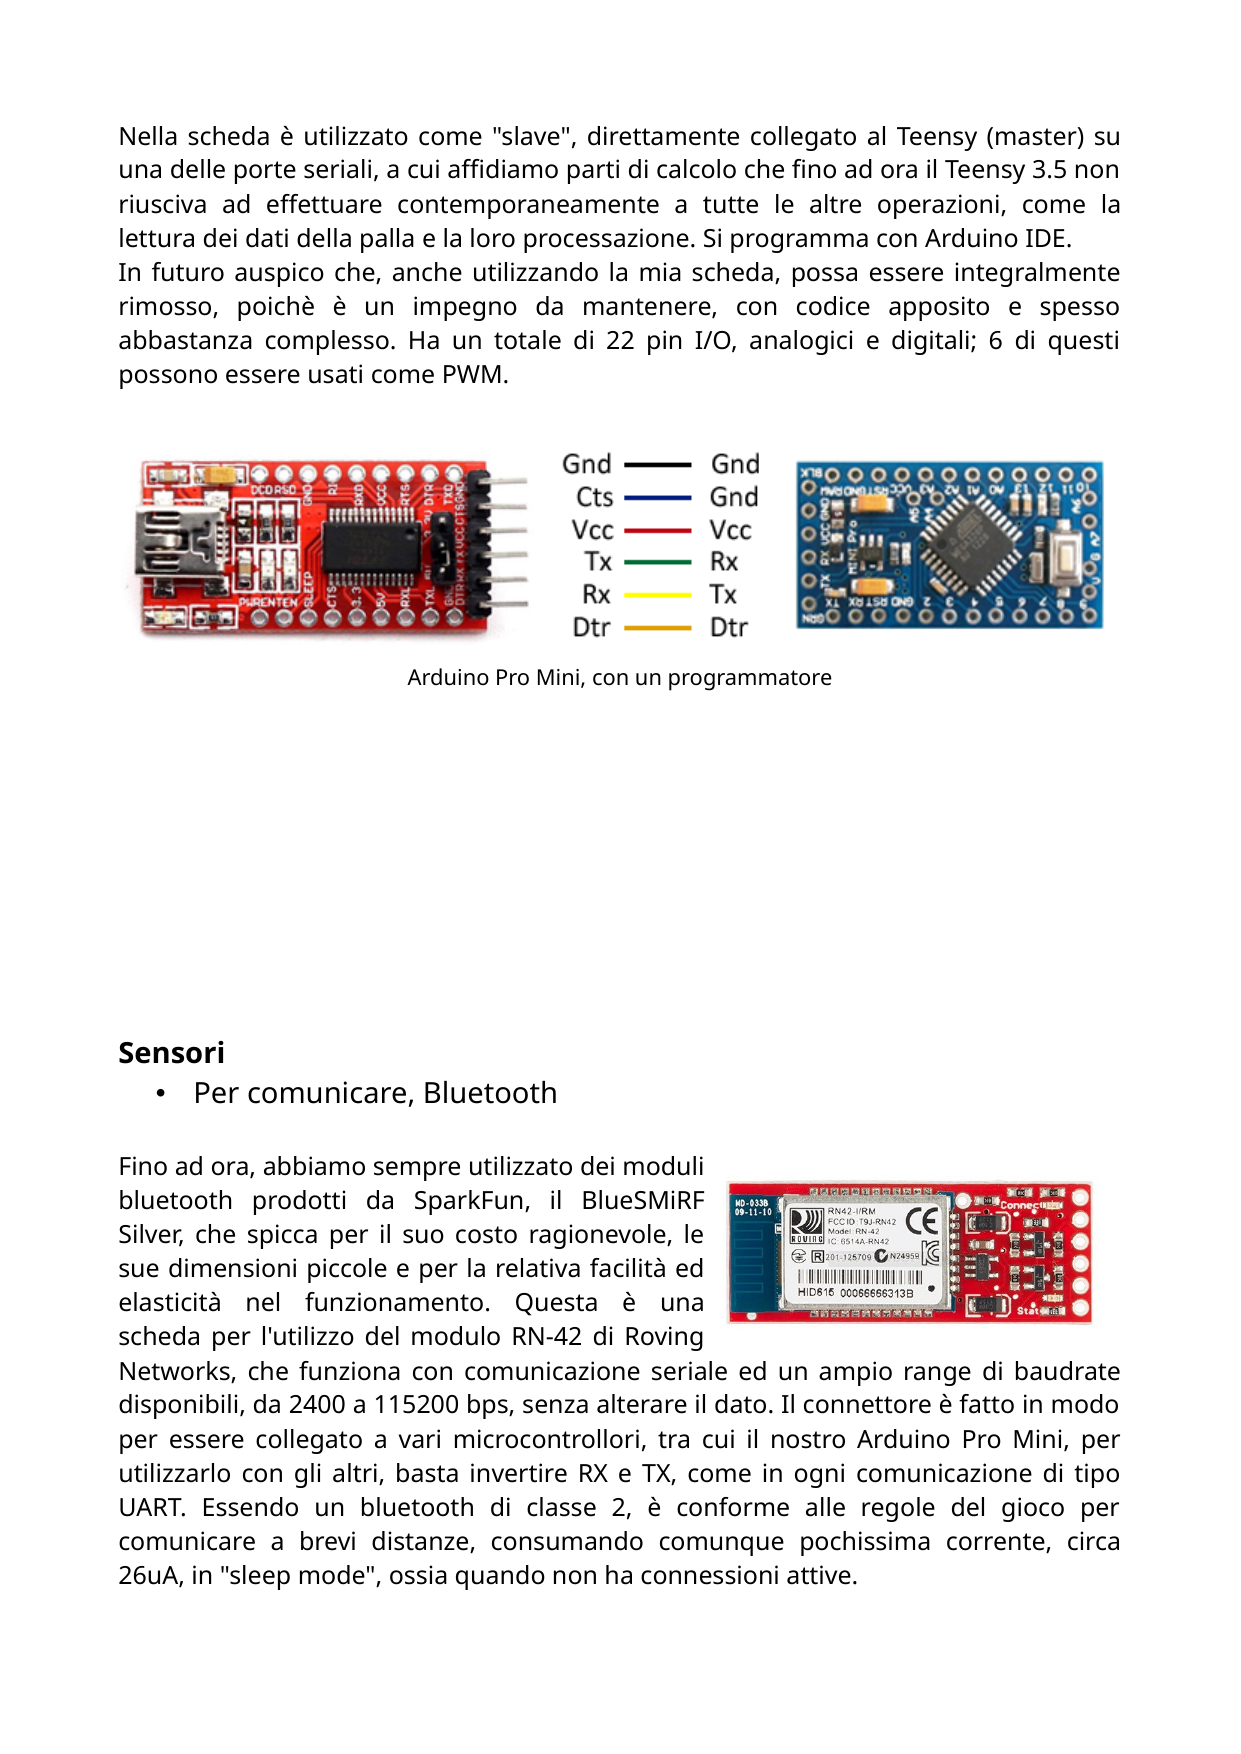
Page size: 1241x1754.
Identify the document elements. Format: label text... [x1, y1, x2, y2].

text Fino ad ora, abbiamo sempre utilizzato dei moduli bluetooth prodotti da SparkFun, il BlueSMiRF Silver, che spicca per il suo costo ragionevole, le sue dimensioni piccole e per la relativa facilità ed elasticità nel funzionamento. Questa è una scheda per l'utilizzo del modulo RN-42 di Roving Networks, che funziona con comunicazione seriale ed un ampio range di baudrate disponibili, da 2400 a 115200 bps, senza alterare il dato. Il connettore è fatto in modo per essere collegato a vari microcontrollori, tra cui il nostro Arduino Pro Mini, per utilizzarlo con gli altri, basta invertire RX e TX, come in ogni comunicazione di tipo UART. Essendo un bluetooth di classe 2, è conforme alle regole del gioco per comunicare a brevi distanze, consumando comunque pochissima corrente, circa 26uA, in "sleep mode", ossia quando non ha connessioni attive. [118, 1149, 1122, 1592]
picture [118, 427, 1122, 662]
text In futuro auspico che, anche utilizzando la mia scheda, possa essere integralmente rimosso, poichè è un impegno da mantenere, con codice apposito e spesso abbastanza complesso. Ha un totale di 22 pin I/O, analogici e digitali; 6 di questi possono essere usati come PWM. [118, 254, 1122, 391]
text Arduino Pro Mini, con un programmatore [118, 662, 1122, 692]
picture [705, 1153, 1115, 1350]
text Nella scheda è utilizzato come "slave", direttamente collegato al Teensy (master) su una delle porte seriali, a cui affidiamo parti di calcolo che fino ad ora il Teensy 3.5 non riusciva ad effettuare contemporaneamente a tutte le altre operazioni, come la lettura dei dati della palla e la loro processazione. Si programma con Arduino IDE. [118, 118, 1122, 254]
list Per comunicare, Bluetooth [156, 1072, 1122, 1112]
text Sensori [118, 1032, 1122, 1072]
